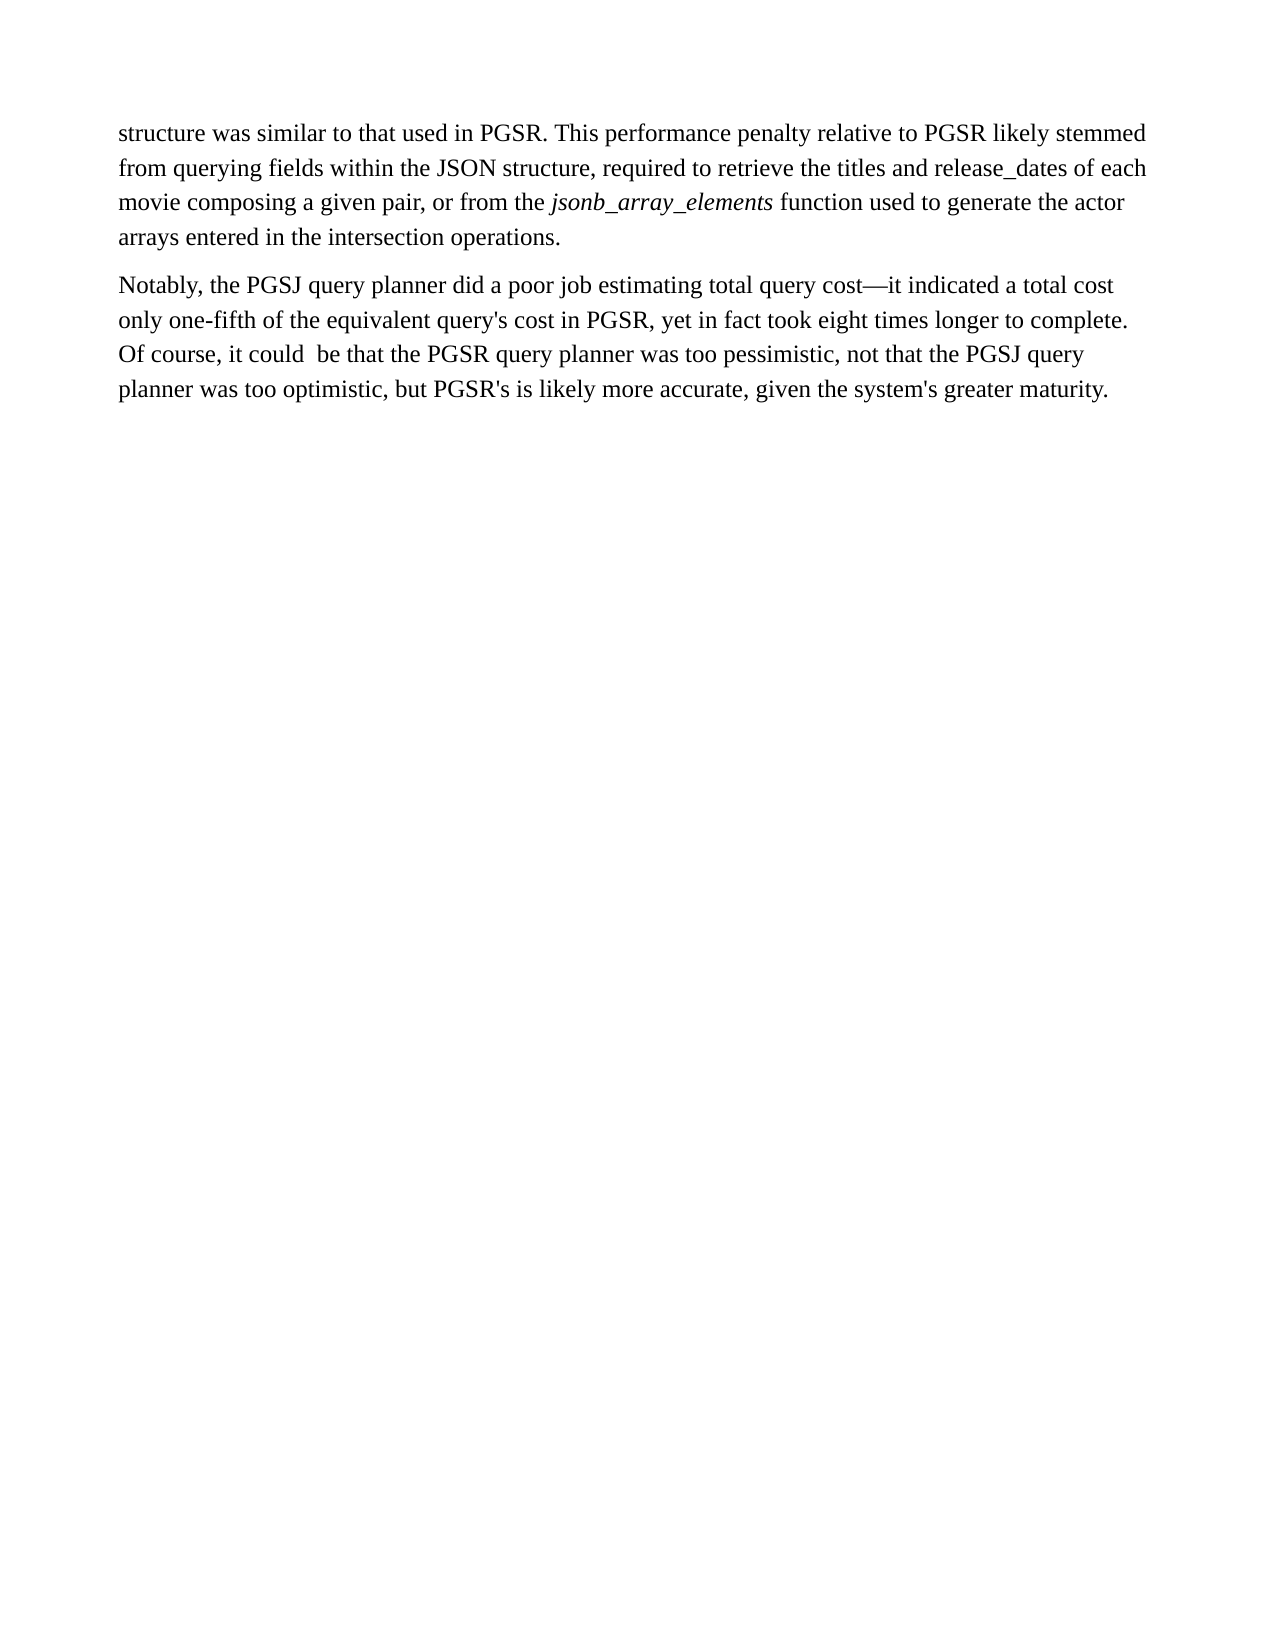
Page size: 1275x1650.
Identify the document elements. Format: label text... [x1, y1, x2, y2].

text Notably, the PGSJ query planner did a poor job estimating total query cost—it indicated a total cost only one-fifth of the equivalent query's cost in PGSR, yet in fact took eight times longer to complete. Of course, it could be that the PGSR query planner was too pessimistic, not that the PGSJ query planner was too optimistic, but PGSR's is likely more accurate, given the system's greater maturity. [118, 271, 1157, 403]
text structure was similar to that used in PGSR. This performance penalty relative to PGSR likely stemmed from querying fields within the JSON structure, required to retrieve the titles and release_dates of each movie composing a given pair, or from the jsonb_array­_elements function used to generate the actor arrays entered in the intersection operations. [118, 118, 1157, 250]
